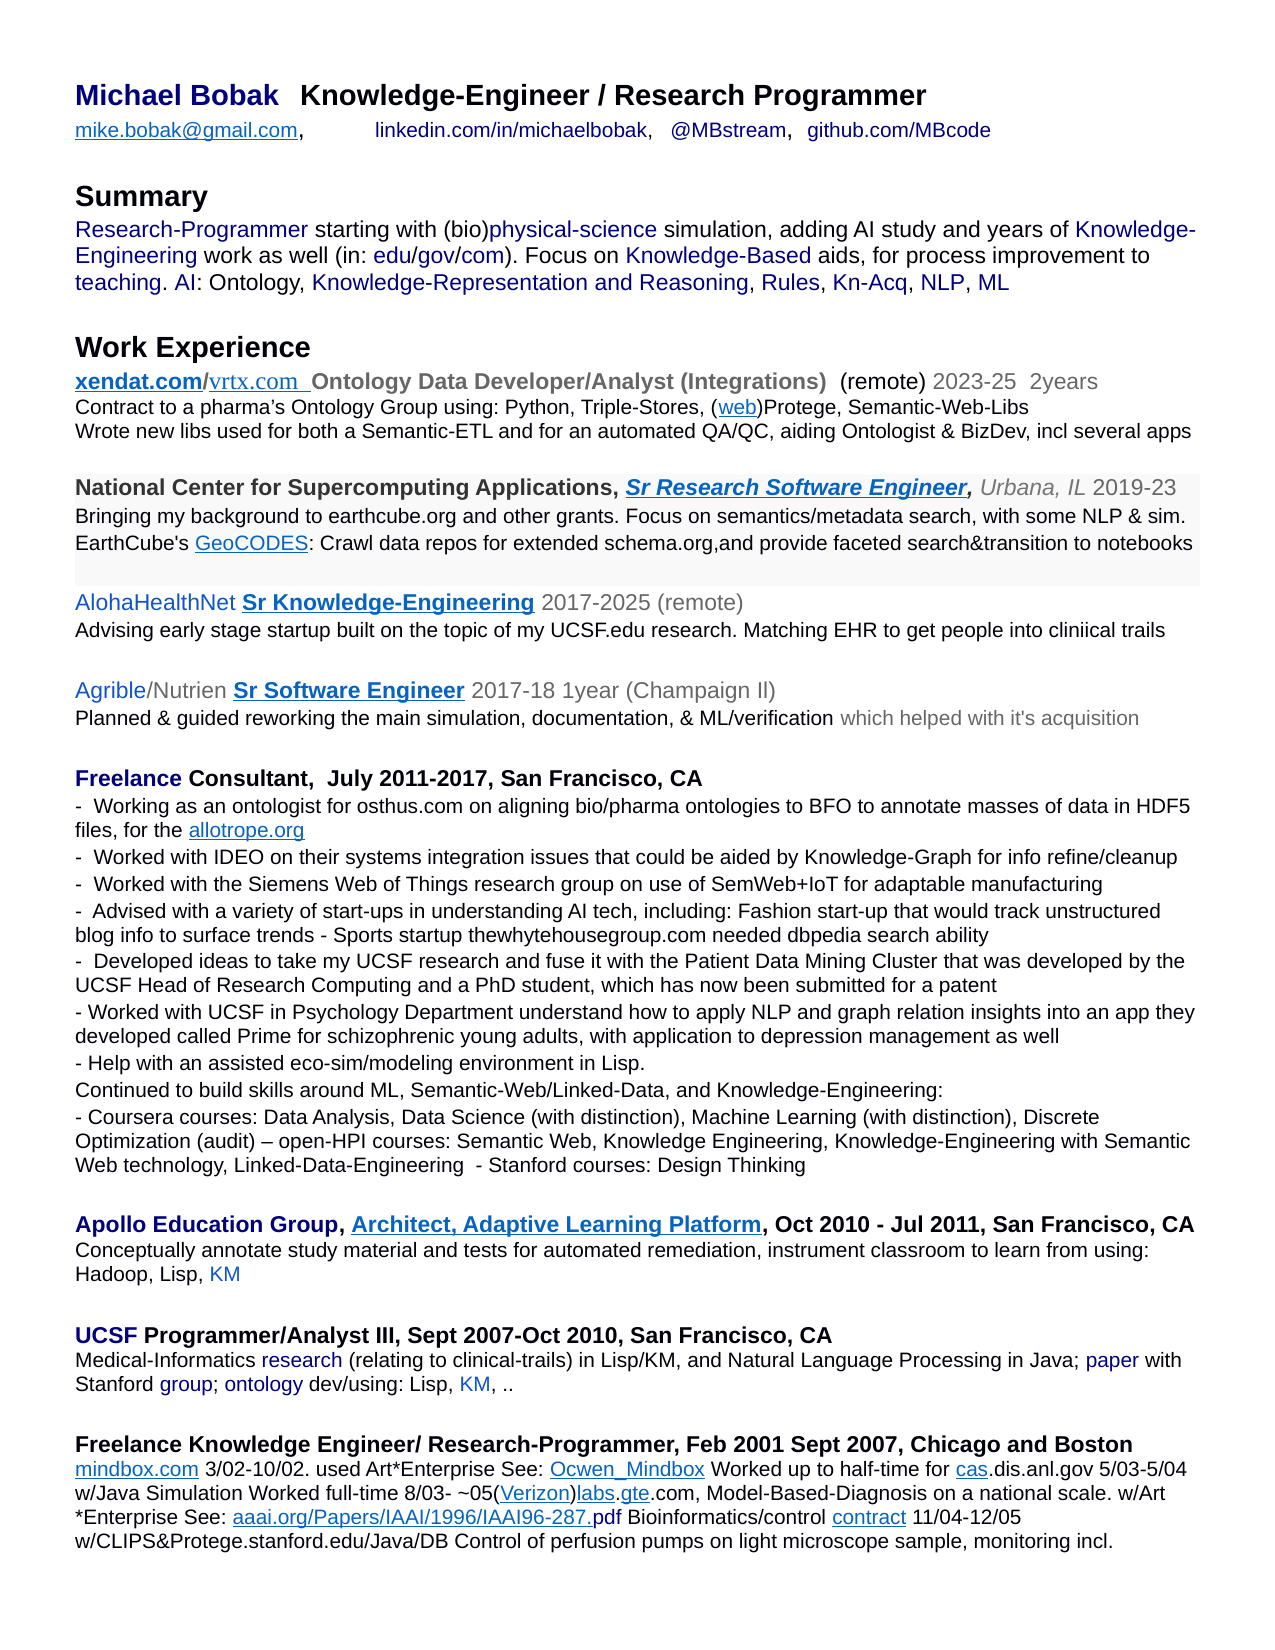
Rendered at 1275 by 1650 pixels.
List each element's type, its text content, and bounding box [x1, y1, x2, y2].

text - Worked with UCSF in Psychology Department understand how to apply NLP and graph relation insights into an app they developed called Prime for schizophrenic young adults, with application to depression management as well [75, 1000, 1200, 1048]
text Freelance Consultant, July 2011-2017, San Francisco, CA [75, 765, 1200, 791]
text - Coursera courses: Data Analysis, Data Science (with distinction), Machine Learning (with distinction), Discrete Optimization (audit) – open-HPI courses: Semantic Web, Knowledge Engineering, Knowledge-Engineering with Semantic Web technology, Linked-Data-Engineering - Stanford courses: Design Thinking [75, 1105, 1200, 1177]
text Continued to build skills around ML, Semantic-Web/Linked-Data, and Knowledge-Engineering: [75, 1078, 1200, 1102]
text National Center for Supercomputing Applications, Sr Research Software Engineer, Urbana, IL 2019-23 [75, 474, 1200, 501]
text Summary [75, 179, 1200, 213]
text Contract to a pharma’s Ontology Group using: Python, Triple-Stores, (web)Protege, Semantic-Web-Libs [75, 395, 1200, 419]
text - Help with an assisted eco-sim/modeling environment in Lisp. [75, 1051, 1200, 1075]
text Bringing my background to earthcube.org and other grants. Focus on semantics/metadata search, with some NLP & sim. [75, 504, 1200, 528]
text - Advised with a variety of start-ups in understanding AI tech, including: Fashion start-up that would track unstructured blog info to surface trends - Sports startup thewhytehousegroup.com needed dbpedia search ability [75, 898, 1200, 946]
text - Worked with the Siemens Web of Things research group on use of SemWeb+IoT for adaptable manufacturing [75, 872, 1231, 896]
text EarthCube's GeoCODES: Crawl data repos for extended schema.org,and provide faceted search&transition to notebooks [75, 531, 1200, 554]
text mike.bobak@gmail.com, linkedin.com/in/michaelbobak, @MBstream, github.com/MBcode [75, 114, 1200, 143]
text Planned & guided reworking the main simulation, documentation, & ML/verification which helped with it's acquisition [75, 706, 1200, 730]
text - Working as an ontologist for osthus.com on aligning bio/pharma ontologies to BFO to annotate masses of data in HDF5 files, for the allotrope.org [75, 794, 1200, 842]
text AlohaHealthNet Sr Knowledge-Engineering 2017-2025 (remote) [75, 589, 1200, 615]
text xendat.com/vrtx.com Ontology Data Developer/Analyst (Integrations) (remote) 2023-25 2years [75, 366, 1200, 395]
text - Developed ideas to take my UCSF research and fuse it with the Patient Data Mining Cluster that was developed by the UCSF Head of Research Computing and a PhD student, which has now been submitted for a patent [75, 949, 1200, 997]
text Work Experience [75, 329, 1200, 363]
text Apollo Education Group, Architect, Adaptive Learning Platform, Oct 2010 - Jul 2011, San Francisco, CA Conceptually annotate study material and tests for automated remediation, instrument classroom to learn from using: Hadoop, Lisp, KM [75, 1211, 1200, 1286]
text - Worked with IDEO on their systems integration issues that could be aided by Knowledge-Graph for info refine/cleanup [75, 845, 1200, 869]
text UCSF Programmer/Analyst III, Sept 2007-Oct 2010, San Francisco, CA Medical-Informatics research (relating to clinical-trails) in Lisp/KM, and Natural Language Processing in Java; paper with Stanford group; ontology dev/using: Lisp, KM, .. [75, 1322, 1200, 1396]
text Wrote new libs used for both a Semantic-ETL and for an automated QA/QC, aiding Ontologist & BizDev, incl several apps [75, 419, 1200, 443]
text Advising early stage startup built on the topic of my UCSF.edu research. Matching EHR to get people into cliniical trails [75, 618, 1200, 642]
text Michael Bobak Knowledge-Engineer / Research Programmer [75, 78, 1200, 111]
text Research-Programmer starting with (bio)physical-science simulation, adding AI study and years of Knowledge-Engineering work as well (in: edu/gov/com). Focus on Knowledge-Based aids, for process improvement to teaching. AI: Ontology, Knowledge-Representation and Reasoning, Rules, Kn-Acq, NLP, ML [75, 216, 1200, 295]
text Agrible/Nutrien Sr Software Engineer 2017-18 1year (Champaign Il) [75, 677, 1200, 703]
text Freelance Knowledge Engineer/ Research-Programmer, Feb 2001 Sept 2007, Chicago and Boston mindbox.com 3/02-10/02. used Art*Enterprise See: Ocwen_Mindbox Worked up to half-time for cas.dis.anl.gov 5/03-5/04 w/Java Simulation Worked full-time 8/03- ~05(Verizon)labs.gte.com, Model-Based-Diagnosis on a national scale. w/Art *Enterprise See: aaai.org/Papers/IAAI/1996/IAAI96-287.pdf Bioinformatics/control contract 11/04-12/05 w/CLIPS&Protege.stanford.edu/Java/DB Control of perfusion pumps on light microscope sample, monitoring incl. [75, 1431, 1200, 1553]
